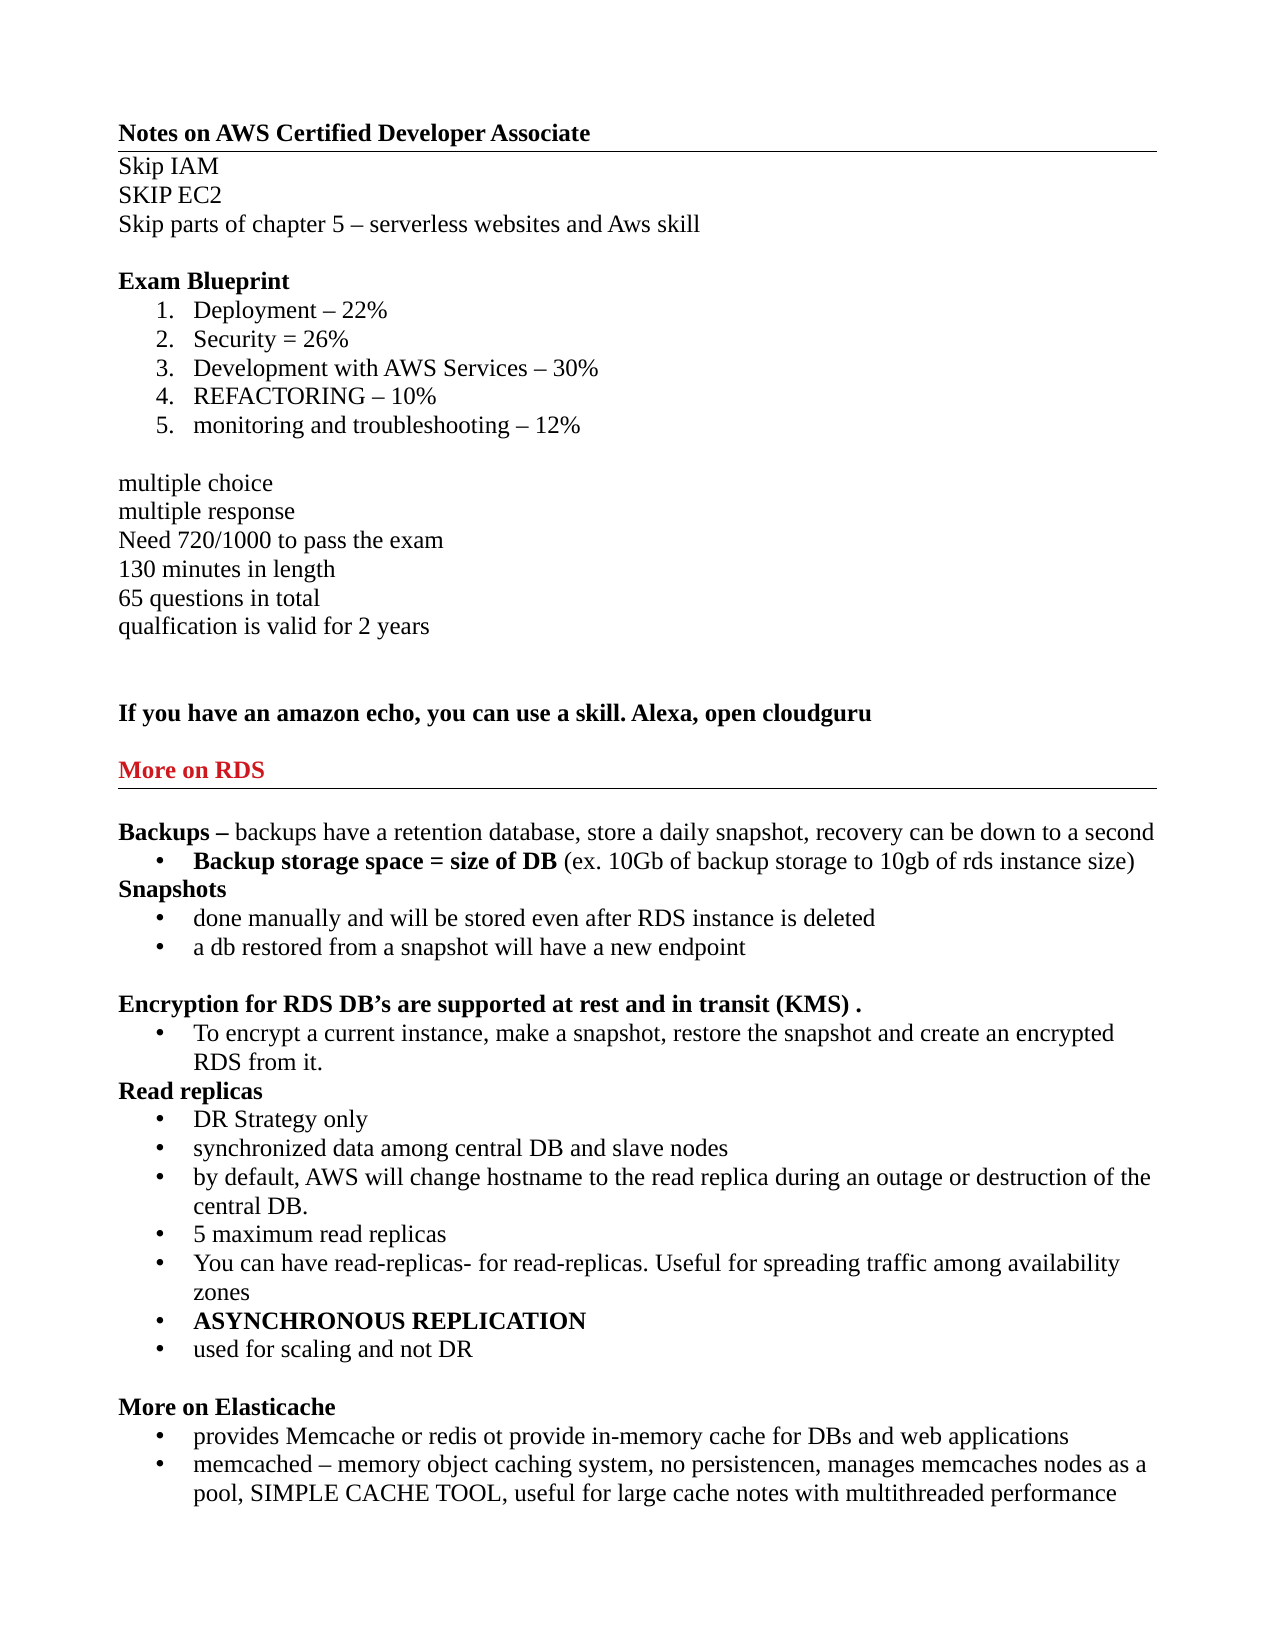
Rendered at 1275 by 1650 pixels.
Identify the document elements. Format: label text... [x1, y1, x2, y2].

text Snapshots [118, 874, 1157, 903]
text Backups – backups have a retention database, store a daily snapshot, recovery can be down to a second [118, 817, 1157, 846]
list monitoring and troubleshooting – 12% [156, 410, 1157, 439]
list done manually and will be stored even after RDS instance is deleted [156, 903, 1157, 932]
text More on RDS [118, 755, 1157, 788]
list To encrypt a current instance, make a snapshot, restore the snapshot and create an encrypted RDS from it. [156, 1018, 1157, 1076]
list Security = 26% [156, 324, 1157, 353]
text Need 720/1000 to pass the exam [118, 525, 1157, 554]
text Skip IAM [118, 152, 1157, 180]
text Encryption for RDS DB’s are supported at rest and in transit (KMS) . [118, 989, 1157, 1018]
text Exam Blueprint [118, 266, 1157, 295]
list REFACTORING – 10% [156, 381, 1157, 410]
list by default, AWS will change hostname to the read replica during an outage or destruction of the central DB. [156, 1162, 1157, 1219]
list Backup storage space = size of DB (ex. 10Gb of backup storage to 10gb of rds instance size) [156, 846, 1157, 874]
list memcached – memory object caching system, no persistencen, manages memcaches nodes as a pool, SIMPLE CACHE TOOL, useful for large cache notes with multithreaded performance [156, 1449, 1157, 1507]
list provides Memcache or redis ot provide in-memory cache for DBs and web applications [156, 1421, 1157, 1449]
list used for scaling and not DR [156, 1334, 1157, 1363]
text SKIP EC2 [118, 180, 1157, 209]
list You can have read-replicas- for read-replicas. Useful for spreading traffic among availability zones [156, 1248, 1157, 1306]
list Development with AWS Services – 30% [156, 353, 1157, 381]
list DR Strategy only [156, 1104, 1157, 1133]
text multiple response [118, 496, 1157, 525]
text If you have an amazon echo, you can use a skill. Alexa, open cloudguru [118, 698, 1157, 726]
list ASYNCHRONOUS REPLICATION [156, 1306, 1157, 1334]
text Skip parts of chapter 5 – serverless websites and Aws skill [118, 209, 1157, 238]
list Deployment – 22% [156, 295, 1157, 324]
text Read replicas [118, 1076, 1157, 1104]
text 130 minutes in length [118, 554, 1157, 583]
text More on Elasticache [118, 1392, 1157, 1421]
text 65 questions in total [118, 583, 1157, 611]
text Notes on AWS Certified Developer Associate [118, 118, 1157, 151]
list a db restored from a snapshot will have a new endpoint [156, 932, 1157, 961]
list 5 maximum read replicas [156, 1219, 1157, 1248]
list synchronized data among central DB and slave nodes [156, 1133, 1157, 1162]
text multiple choice [118, 468, 1157, 496]
text qualfication is valid for 2 years [118, 611, 1157, 640]
